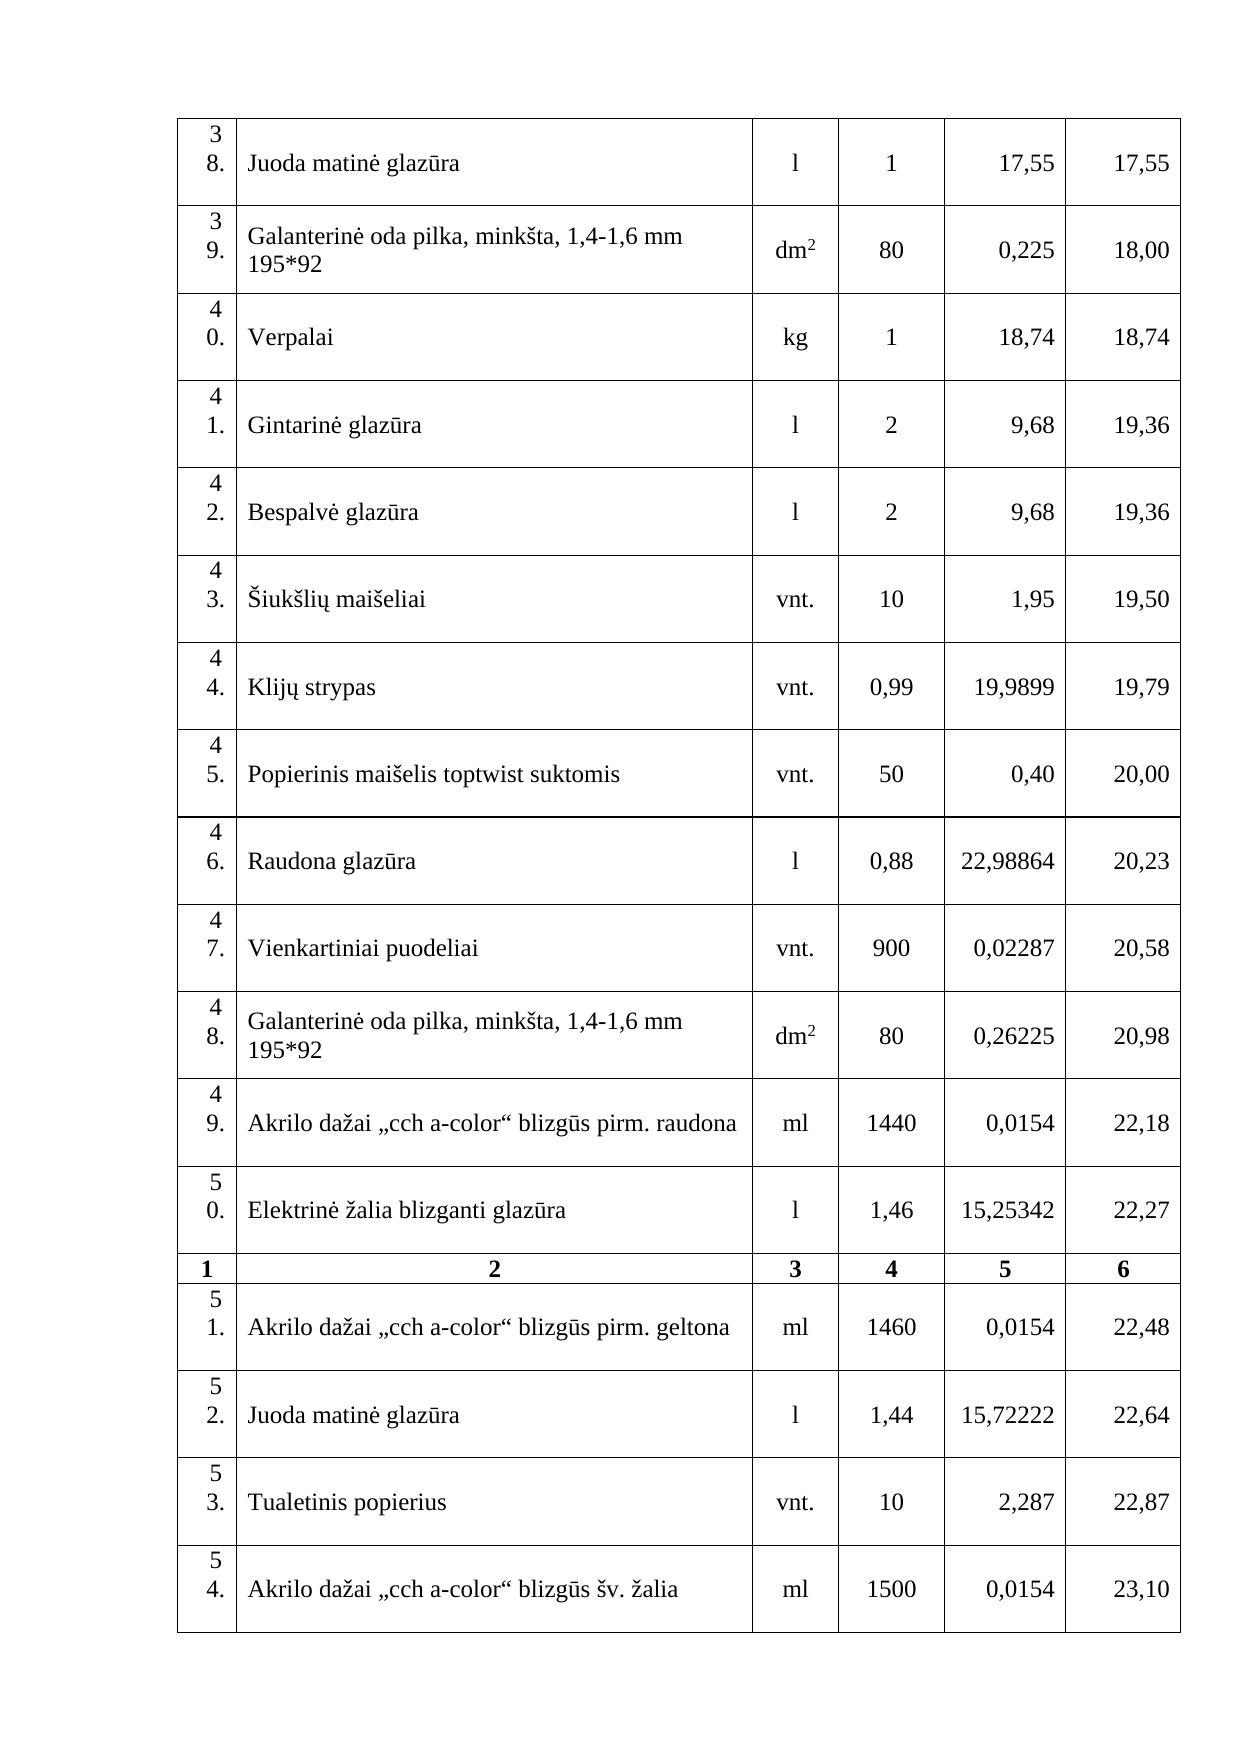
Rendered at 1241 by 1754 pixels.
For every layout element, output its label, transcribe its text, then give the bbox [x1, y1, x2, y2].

table_cell Bespalvė glazūra [237, 468, 752, 554]
table_cell 53. [178, 1458, 236, 1544]
table_cell 42. [178, 468, 236, 554]
table_cell Juoda matinė glazūra [237, 119, 752, 205]
table_cell 22,48 [1066, 1284, 1180, 1370]
table_cell Akrilo dažai „cch a-color“ blizgūs šv. žalia [237, 1546, 752, 1632]
table_cell 15,25342 [945, 1167, 1065, 1253]
table_cell 54. [178, 1546, 236, 1632]
table_cell 50. [178, 1167, 236, 1253]
table_cell 1460 [839, 1284, 944, 1370]
table_cell l [753, 818, 838, 904]
table_cell Galanterinė oda pilka, minkšta, 1,4-1,6 mm 195*92 [237, 992, 752, 1078]
table_cell l [753, 1371, 838, 1457]
table_cell 18,74 [945, 294, 1065, 380]
table_cell 10 [839, 556, 944, 642]
table_cell 20,98 [1066, 992, 1180, 1078]
table_cell 50 [839, 730, 944, 816]
table_cell 1,44 [839, 1371, 944, 1457]
table_cell l [753, 381, 838, 467]
table_cell 45. [178, 730, 236, 816]
table_cell 22,27 [1066, 1167, 1180, 1253]
table_cell Tualetinis popierius [237, 1458, 752, 1544]
table_cell 0,225 [945, 206, 1065, 293]
table_cell 10 [839, 1458, 944, 1544]
table_cell 19,50 [1066, 556, 1180, 642]
table_cell dm2 [753, 206, 838, 293]
table_cell 1 [839, 119, 944, 205]
table_cell 22,87 [1066, 1458, 1180, 1544]
table_cell 20,00 [1066, 730, 1180, 816]
table_cell 4 [839, 1254, 944, 1283]
table_cell kg [753, 294, 838, 380]
table_cell 0,02287 [945, 905, 1065, 991]
table_cell 22,18 [1066, 1079, 1180, 1166]
table_cell vnt. [753, 730, 838, 816]
table_cell 2,287 [945, 1458, 1065, 1544]
table_cell 1 [839, 294, 944, 380]
table_cell Galanterinė oda pilka, minkšta, 1,4-1,6 mm 195*92 [237, 206, 752, 293]
table_cell 39. [178, 206, 236, 293]
table_cell l [753, 468, 838, 554]
table_cell Elektrinė žalia blizganti glazūra [237, 1167, 752, 1253]
table_cell Akrilo dažai „cch a-color“ blizgūs pirm. geltona [237, 1284, 752, 1370]
table_cell 47. [178, 905, 236, 991]
table_cell 43. [178, 556, 236, 642]
table_cell Šiukšlių maišeliai [237, 556, 752, 642]
table_cell 18,00 [1066, 206, 1180, 293]
table_cell 23,10 [1066, 1546, 1180, 1632]
table_cell 40. [178, 294, 236, 380]
table_cell 1,46 [839, 1167, 944, 1253]
table_cell 22,98864 [945, 818, 1065, 904]
table_cell 49. [178, 1079, 236, 1166]
table_cell 80 [839, 992, 944, 1078]
table_cell 2 [839, 468, 944, 554]
table_cell 0,26225 [945, 992, 1065, 1078]
table_cell 19,36 [1066, 381, 1180, 467]
table_cell Vienkartiniai puodeliai [237, 905, 752, 991]
table_cell 20,23 [1066, 818, 1180, 904]
table_cell ml [753, 1284, 838, 1370]
table_cell vnt. [753, 1458, 838, 1544]
table_cell 0,0154 [945, 1546, 1065, 1632]
table_cell ml [753, 1079, 838, 1166]
table_cell 38. [178, 119, 236, 205]
table_cell 900 [839, 905, 944, 991]
table_cell 6 [1066, 1254, 1180, 1283]
table_cell 19,79 [1066, 643, 1180, 729]
table_cell 0,0154 [945, 1284, 1065, 1370]
table_cell 51. [178, 1284, 236, 1370]
table_cell 44. [178, 643, 236, 729]
table_cell Gintarinė glazūra [237, 381, 752, 467]
table_cell 19,9899 [945, 643, 1065, 729]
table_cell 52. [178, 1371, 236, 1457]
table_cell 0,0154 [945, 1079, 1065, 1166]
table_cell 1440 [839, 1079, 944, 1166]
table_cell 3 [753, 1254, 838, 1283]
table_cell vnt. [753, 556, 838, 642]
table_cell Verpalai [237, 294, 752, 380]
table_cell 48. [178, 992, 236, 1078]
table_cell 0,40 [945, 730, 1065, 816]
table_cell 80 [839, 206, 944, 293]
table_cell Akrilo dažai „cch a-color“ blizgūs pirm. raudona [237, 1079, 752, 1166]
table_cell 18,74 [1066, 294, 1180, 380]
table_cell l [753, 119, 838, 205]
table_cell 15,72222 [945, 1371, 1065, 1457]
table_cell ml [753, 1546, 838, 1632]
table_cell 9,68 [945, 468, 1065, 554]
table_cell 2 [839, 381, 944, 467]
table_cell 0,99 [839, 643, 944, 729]
table_cell 41. [178, 381, 236, 467]
table_cell 20,58 [1066, 905, 1180, 991]
table_cell 9,68 [945, 381, 1065, 467]
table_cell 17,55 [945, 119, 1065, 205]
table_cell 5 [945, 1254, 1065, 1283]
table_cell dm2 [753, 992, 838, 1078]
table_cell 22,64 [1066, 1371, 1180, 1457]
table_cell 0,88 [839, 818, 944, 904]
table_cell Raudona glazūra [237, 818, 752, 904]
table_cell Popierinis maišelis toptwist suktomis [237, 730, 752, 816]
table_cell l [753, 1167, 838, 1253]
table_cell Juoda matinė glazūra [237, 1371, 752, 1457]
table_cell 46. [178, 818, 236, 904]
table_cell 2 [237, 1254, 752, 1283]
table_cell 19,36 [1066, 468, 1180, 554]
table_cell 1 [178, 1254, 236, 1283]
table_cell vnt. [753, 643, 838, 729]
table_cell 1,95 [945, 556, 1065, 642]
table_cell Klijų strypas [237, 643, 752, 729]
table_cell 17,55 [1066, 119, 1180, 205]
table_cell 1500 [839, 1546, 944, 1632]
table_cell vnt. [753, 905, 838, 991]
